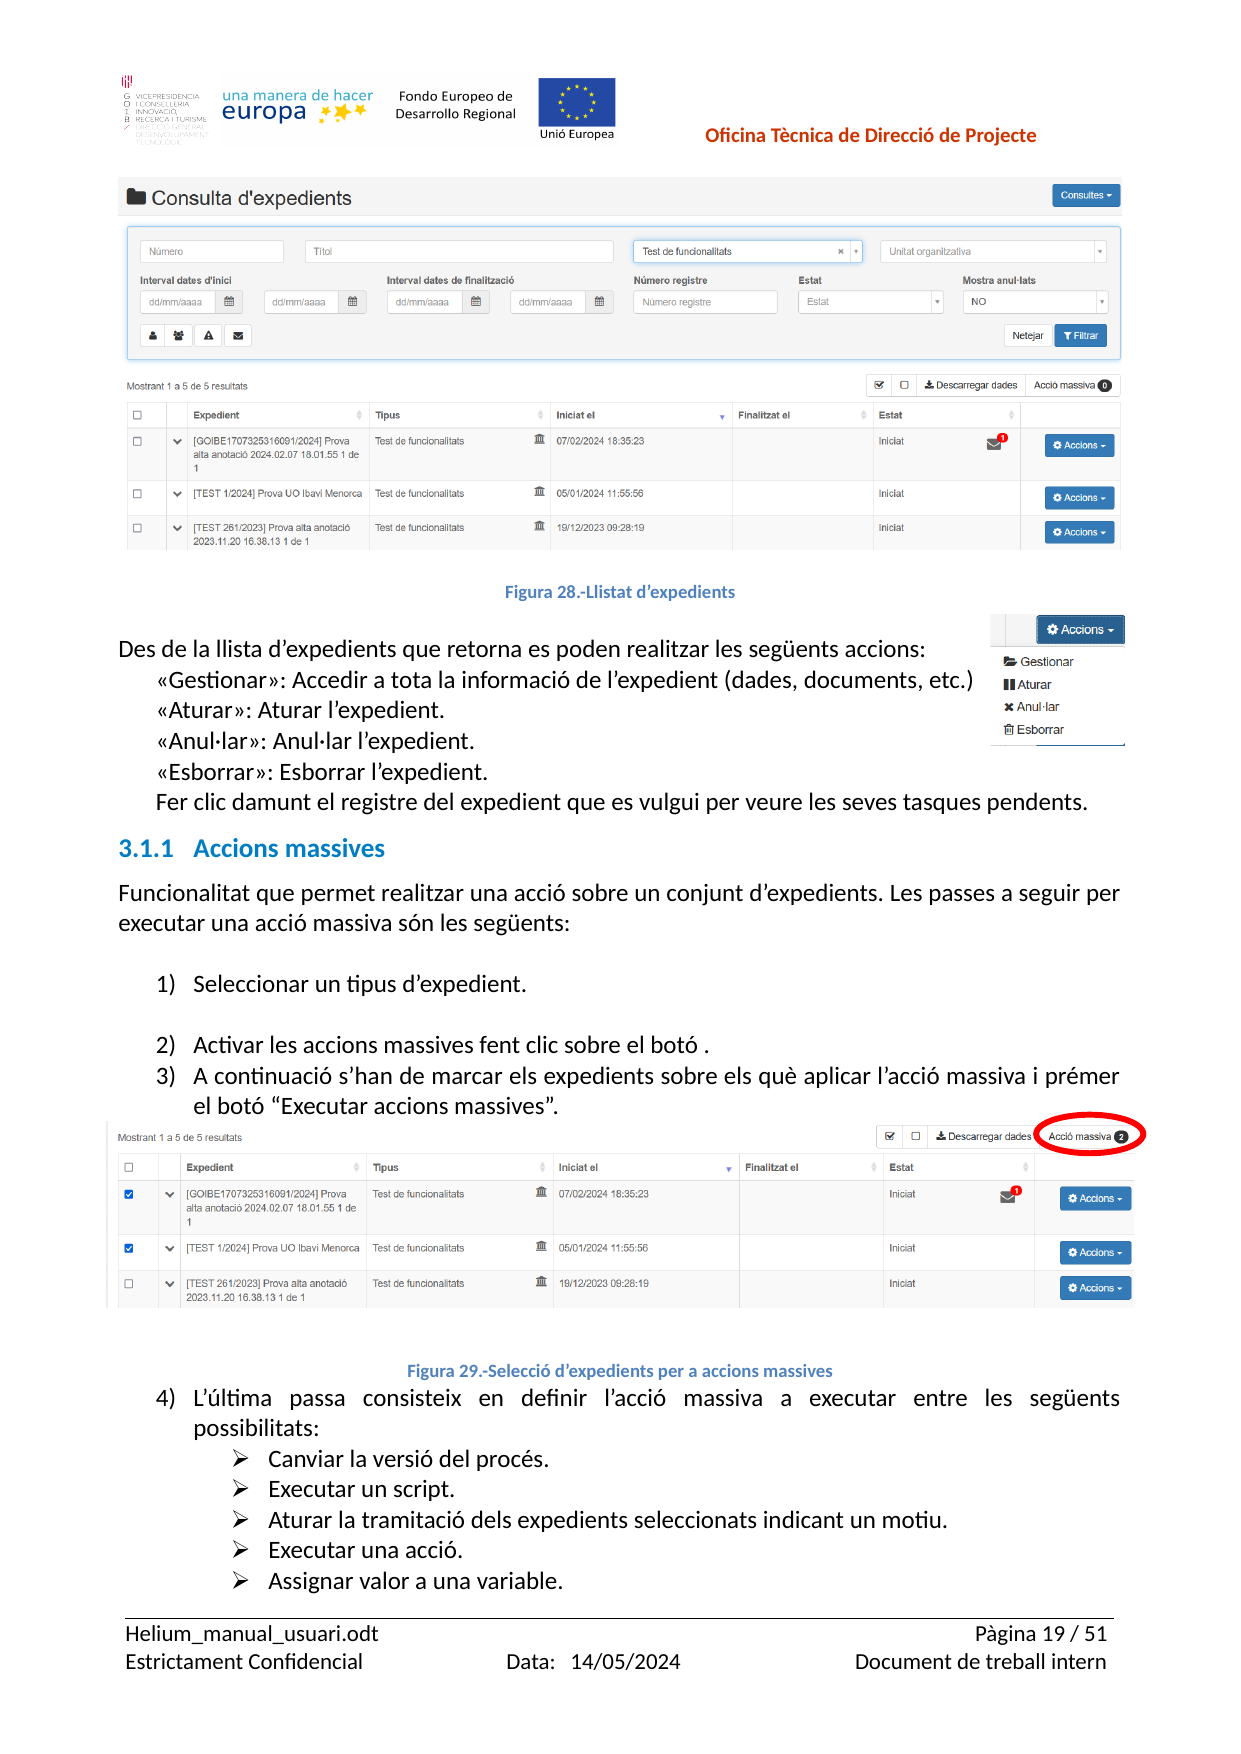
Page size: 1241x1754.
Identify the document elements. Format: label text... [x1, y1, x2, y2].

list Executar una acció. [231, 1534, 1122, 1565]
list Executar un script. [231, 1473, 1122, 1504]
picture [990, 614, 1125, 746]
picture [219, 73, 621, 147]
text «Esborrar»: Esborrar l’expedient. [118, 756, 1122, 786]
text Figura 28.-Llistat d’expedients [118, 580, 1122, 603]
text Funcionalitat que permet realitzar una acció sobre un conjunt d’expedients. Les passes a seguir per executar una acció massiva són les següents: [118, 877, 1122, 938]
text Des de la llista d’expedients que retorna es poden realitzar les següents accions: [118, 634, 990, 664]
list Canviar la versió del procés. [231, 1443, 1122, 1473]
subtitle Accions massives [118, 831, 1122, 864]
picture [118, 73, 213, 147]
list A continuació s’han de marcar els expedients sobre els què aplicar l’acció massiva i prémer el botó “Executar accions massives”. [156, 1060, 1122, 1121]
text «Gestionar»: Accedir a tota la informació de l’expedient (dades, documents, etc.) [156, 664, 990, 695]
list L’última passa consisteix en definir l’acció massiva a executar entre les següents possibilitats: [156, 1382, 1122, 1443]
list Activar les accions massives fent clic sobre el botó . [156, 1029, 1122, 1060]
text Fer clic damunt el registre del expedient que es vulgui per veure les seves tasques pendents. [156, 786, 1122, 817]
list Seleccionar un tipus d’expedient. [156, 968, 1122, 999]
text «Anul·lar»: Anul·lar l’expedient. [118, 725, 1122, 756]
picture [1040, 1121, 1135, 1150]
picture [105, 1121, 1135, 1308]
text «Aturar»: Aturar l’expedient. [118, 695, 990, 725]
picture [118, 177, 1123, 550]
list Aturar la tramitació dels expedients seleccionats indicant un motiu. [231, 1504, 1122, 1534]
list Assignar valor a una variable. [231, 1565, 1122, 1596]
text Figura 29.-Selecció d’expedients per a accions massives [118, 1359, 1122, 1382]
